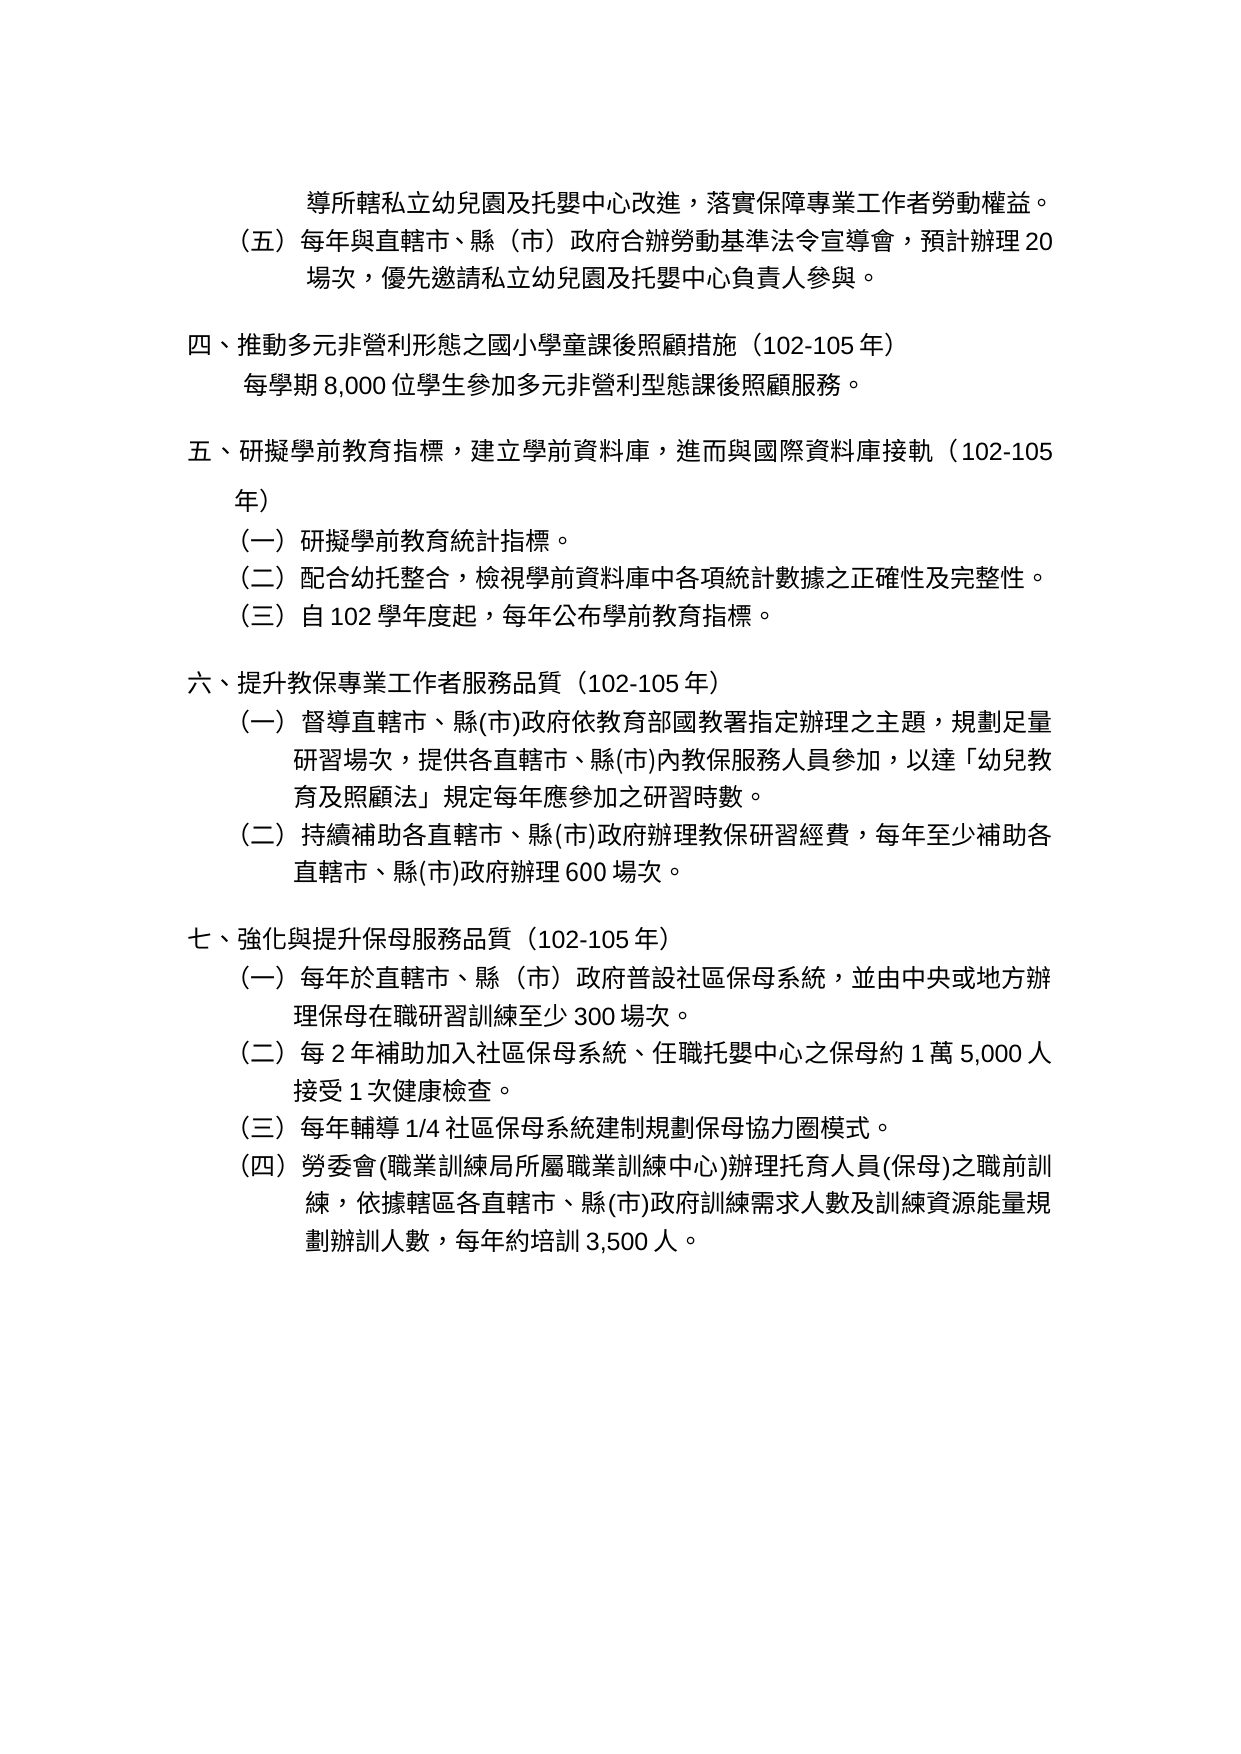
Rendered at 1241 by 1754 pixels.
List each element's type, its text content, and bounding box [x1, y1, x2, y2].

text （二）持續補助各直轄市、縣(市)政府辦理教保研習經費，每年至少補助各直轄市、縣(市)政府辦理600場次。 [225, 814, 1053, 889]
text （一）督導直轄市、縣(市)政府依教育部國教署指定辦理之主題，規劃足量研習場次，提供各直轄市、縣(市)內教保服務人員參加，以達「幼兒教育及照顧法」規定每年應參加之研習時數。 [225, 702, 1053, 814]
text 七、強化與提升保母服務品質（102-105年） [187, 908, 1053, 958]
text 四、推動多元非營利形態之國小學童課後照顧措施（102-105年） [187, 314, 1053, 364]
text （一）每年於直轄市、縣（市）政府普設社區保母系統，並由中央或地方辦理保母在職研習訓練至少300場次。 [225, 958, 1053, 1033]
text （一）研擬學前教育統計指標。 [187, 521, 1053, 558]
text （二）配合幼托整合，檢視學前資料庫中各項統計數據之正確性及完整性。 [187, 558, 1053, 596]
text 導所轄私立幼兒園及托嬰中心改進，落實保障專業工作者勞動權益。 [225, 183, 1053, 221]
text （三）每年輔導1/4社區保母系統建制規劃保母協力圈模式。 [225, 1108, 1053, 1146]
text 六、提升教保專業工作者服務品質（102-105年） [187, 652, 1053, 702]
text 五、研擬學前教育指標，建立學前資料庫，進而與國際資料庫接軌（102-105年） [187, 421, 1053, 521]
text （五）每年與直轄市、縣（市）政府合辦勞動基準法令宣導會，預計辦理20場次，優先邀請私立幼兒園及托嬰中心負責人參與。 [225, 221, 1053, 296]
text （二）每2年補助加入社區保母系統、任職托嬰中心之保母約1萬5,000人接受1次健康檢查。 [225, 1033, 1053, 1108]
text （四）勞委會(職業訓練局所屬職業訓練中心)辦理托育人員(保母)之職前訓練，依據轄區各直轄市、縣(市)政府訓練需求人數及訓練資源能量規劃辦訓人數，每年約培訓3,500人。 [225, 1146, 1053, 1258]
text （三）自102學年度起，每年公布學前教育指標。 [187, 596, 1053, 633]
text 每學期8,000位學生參加多元非營利型態課後照顧服務。 [187, 364, 1053, 402]
